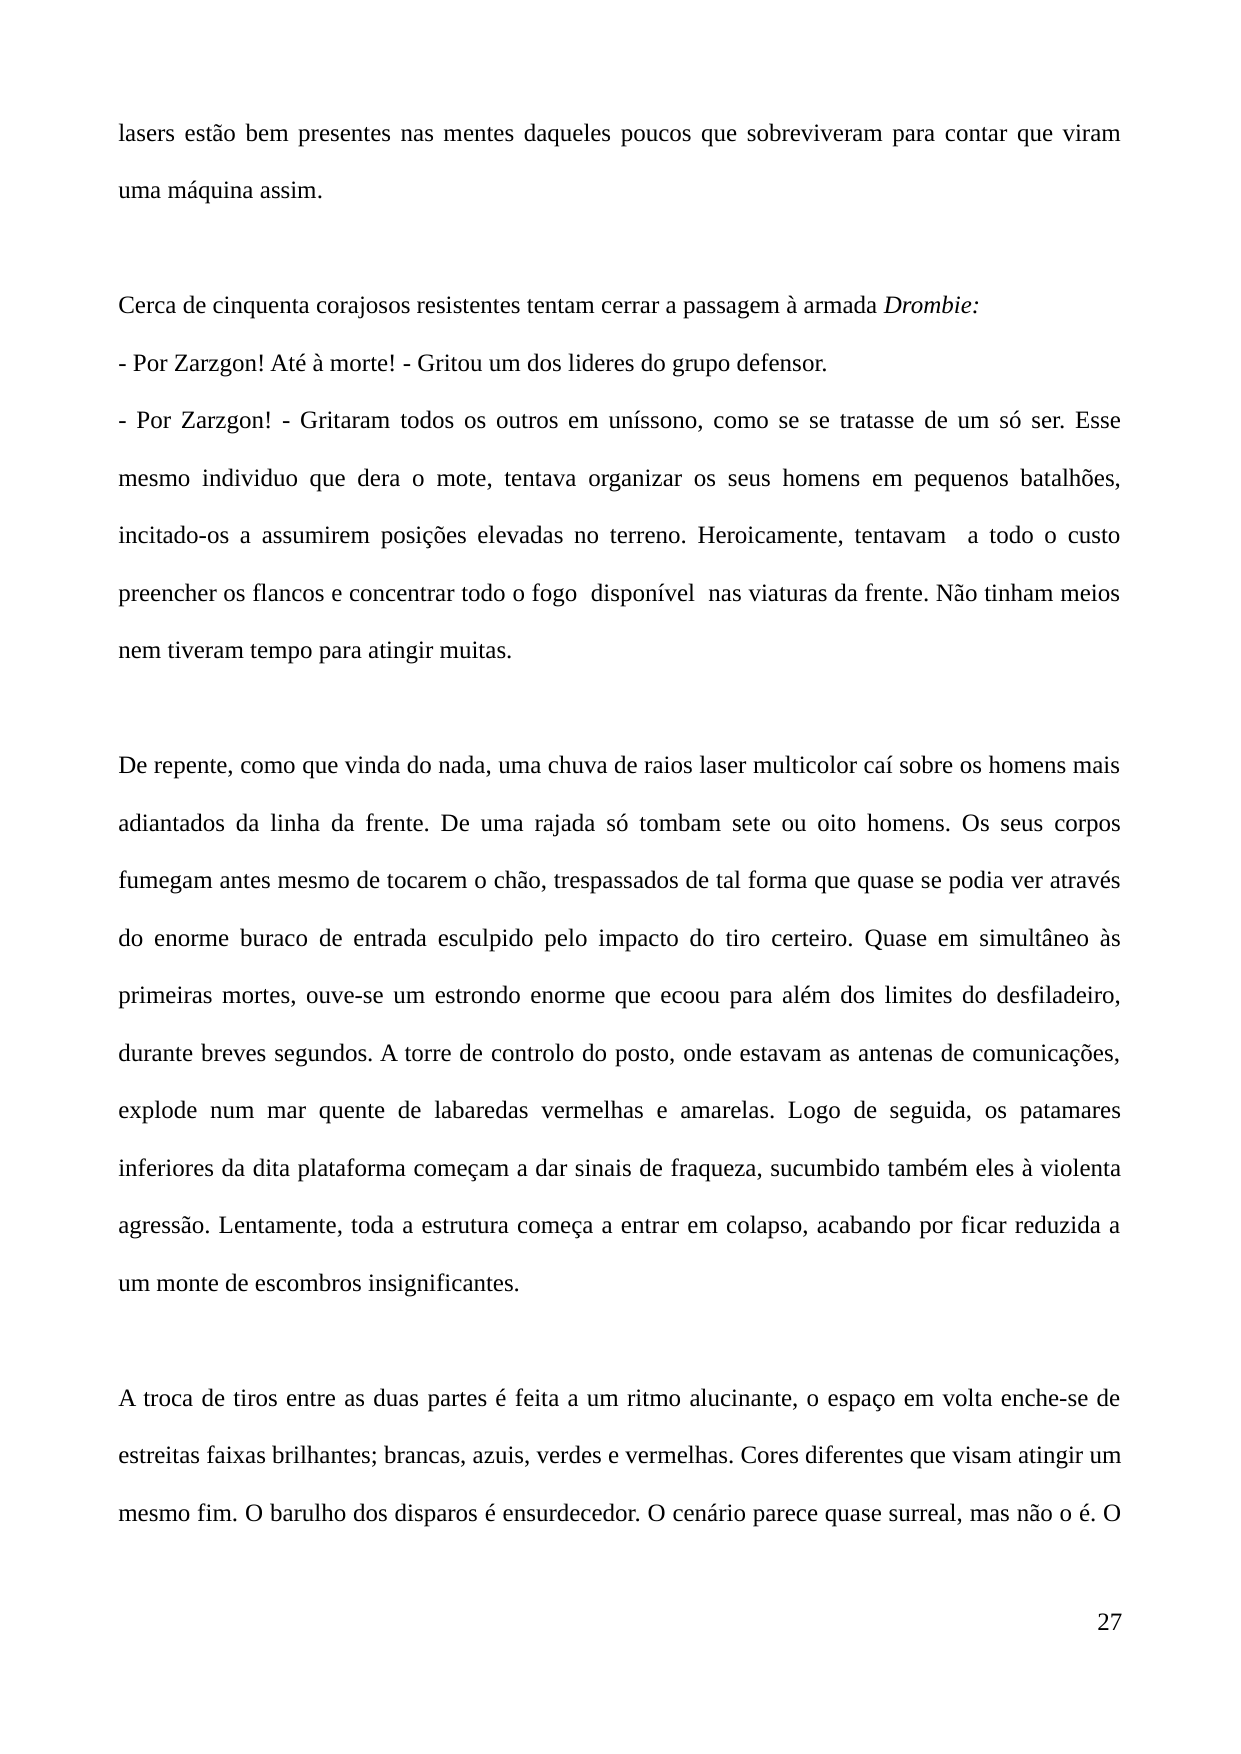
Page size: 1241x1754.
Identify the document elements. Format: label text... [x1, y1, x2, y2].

text A troca de tiros entre as duas partes é feita a um ritmo alucinante, o espaço em volta enche-se de estreitas faixas brilhantes; brancas, azuis, verdes e vermelhas. Cores diferentes que visam atingir um mesmo fim. O barulho dos disparos é ensurdecedor. O cenário parece quase surreal, mas não o é. O [118, 1383, 1122, 1527]
text - Por Zarzgon! Até à morte! - Gritou um dos lideres do grupo defensor. [118, 348, 1122, 377]
text - Por Zarzgon! - Gritaram todos os outros em uníssono, como se se tratasse de um só ser. Esse mesmo individuo que dera o mote, tentava organizar os seus homens em pequenos batalhões, incitado-os a assumirem posições elevadas no terreno. Heroicamente, tentavam a todo o custo preencher os flancos e concentrar todo o fogo disponível nas viaturas da frente. Não tinham meios nem tiveram tempo para atingir muitas. [118, 406, 1122, 664]
text De repente, como que vinda do nada, uma chuva de raios laser multicolor caí sobre os homens mais adiantados da linha da frente. De uma rajada só tombam sete ou oito homens. Os seus corpos fumegam antes mesmo de tocarem o chão, trespassados de tal forma que quase se podia ver através do enorme buraco de entrada esculpido pelo impacto do tiro certeiro. Quase em simultâneo às primeiras mortes, ouve-se um estrondo enorme que ecoou para além dos limites do desfiladeiro, durante breves segundos. A torre de controlo do posto, onde estavam as antenas de comunicações, explode num mar quente de labaredas vermelhas e amarelas. Logo de seguida, os patamares inferiores da dita plataforma começam a dar sinais de fraqueza, sucumbido também eles à violenta agressão. Lentamente, toda a estrutura começa a entrar em colapso, acabando por ficar reduzida a um monte de escombros insignificantes. [118, 751, 1122, 1297]
text lasers estão bem presentes nas mentes daqueles poucos que sobreviveram para contar que viram uma máquina assim. [118, 118, 1122, 204]
text Cerca de cinquenta corajosos resistentes tentam cerrar a passagem à armada Drombie: [118, 291, 1122, 319]
